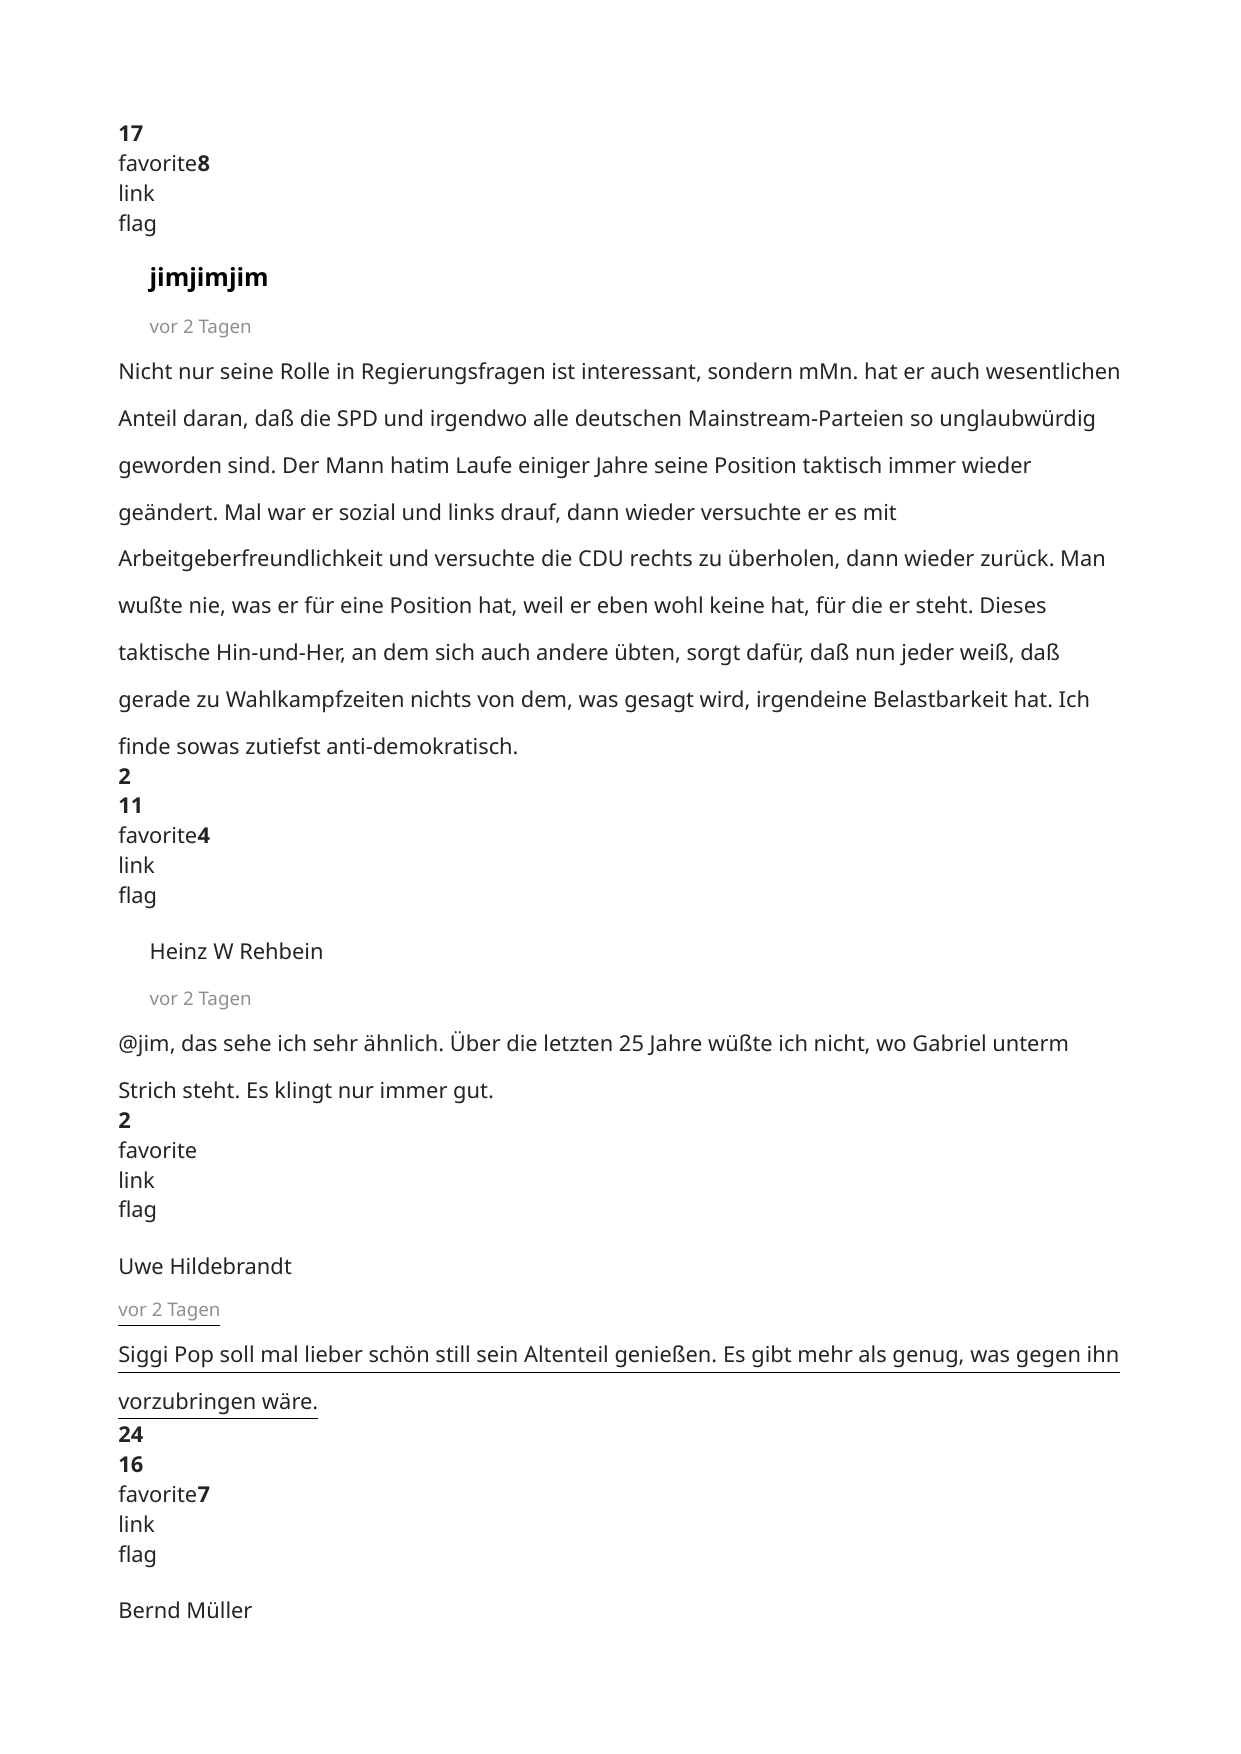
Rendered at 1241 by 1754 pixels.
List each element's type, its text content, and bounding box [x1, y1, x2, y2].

text flag [118, 880, 1122, 910]
text flag [118, 1194, 1122, 1224]
text 11 [118, 791, 1122, 820]
text favorite8 [118, 148, 1122, 178]
text flag [118, 207, 1122, 237]
text vor 2 Tagen [149, 309, 1122, 339]
text 24 [118, 1419, 1122, 1449]
text favorite4 [118, 820, 1122, 850]
text link [118, 850, 1122, 880]
text favorite [118, 1135, 1122, 1164]
text vor 2 Tagen [118, 1296, 1122, 1326]
text Bernd Müller [118, 1584, 1114, 1625]
text Uwe Hildebrandt [118, 1240, 1114, 1280]
text 16 [118, 1449, 1122, 1479]
text 17 [118, 118, 1122, 148]
text link [118, 1509, 1122, 1539]
text 2 [118, 761, 1122, 791]
text @jim, das sehe ich sehr ähnlich. Über die letzten 25 Jahre wüßte ich nicht, wo Gabriel unterm Strich steht. Es klingt nur immer gut. [118, 1011, 1122, 1105]
text flag [118, 1539, 1122, 1568]
text vor 2 Tagen [149, 982, 1122, 1011]
text Heinz W Rehbein [149, 925, 1114, 966]
text link [118, 1164, 1122, 1194]
text link [118, 178, 1122, 207]
text favorite7 [118, 1479, 1122, 1509]
text Siggi Pop soll mal lieber schön still sein Altenteil genießen. Es gibt mehr als genug, was gegen ihn vorzubringen wäre. [118, 1326, 1122, 1419]
text Nicht nur seine Rolle in Regierungsfragen ist interessant, sondern mMn. hat er auch wesentlichen Anteil daran, daß die SPD und irgendwo alle deutschen Mainstream-Parteien so unglaubwürdig geworden sind. Der Mann hatim Laufe einiger Jahre seine Position taktisch immer wieder geändert. Mal war er sozial und links drauf, dann wieder versuchte er es mit Arbeitgeberfreundlichkeit und versuchte die CDU rechts zu überholen, dann wieder zurück. Man wußte nie, was er für eine Position hat, weil er eben wohl keine hat, für die er steht. Dieses taktische Hin-und-Her, an dem sich auch andere übten, sorgt dafür, daß nun jeder weiß, daß gerade zu Wahlkampfzeiten nichts von dem, was gesagt wird, irgendeine Belastbarkeit hat. Ich finde sowas zutiefst anti-demokratisch. [118, 339, 1122, 761]
text jimjimjim [149, 253, 1114, 293]
text 2 [118, 1105, 1122, 1135]
